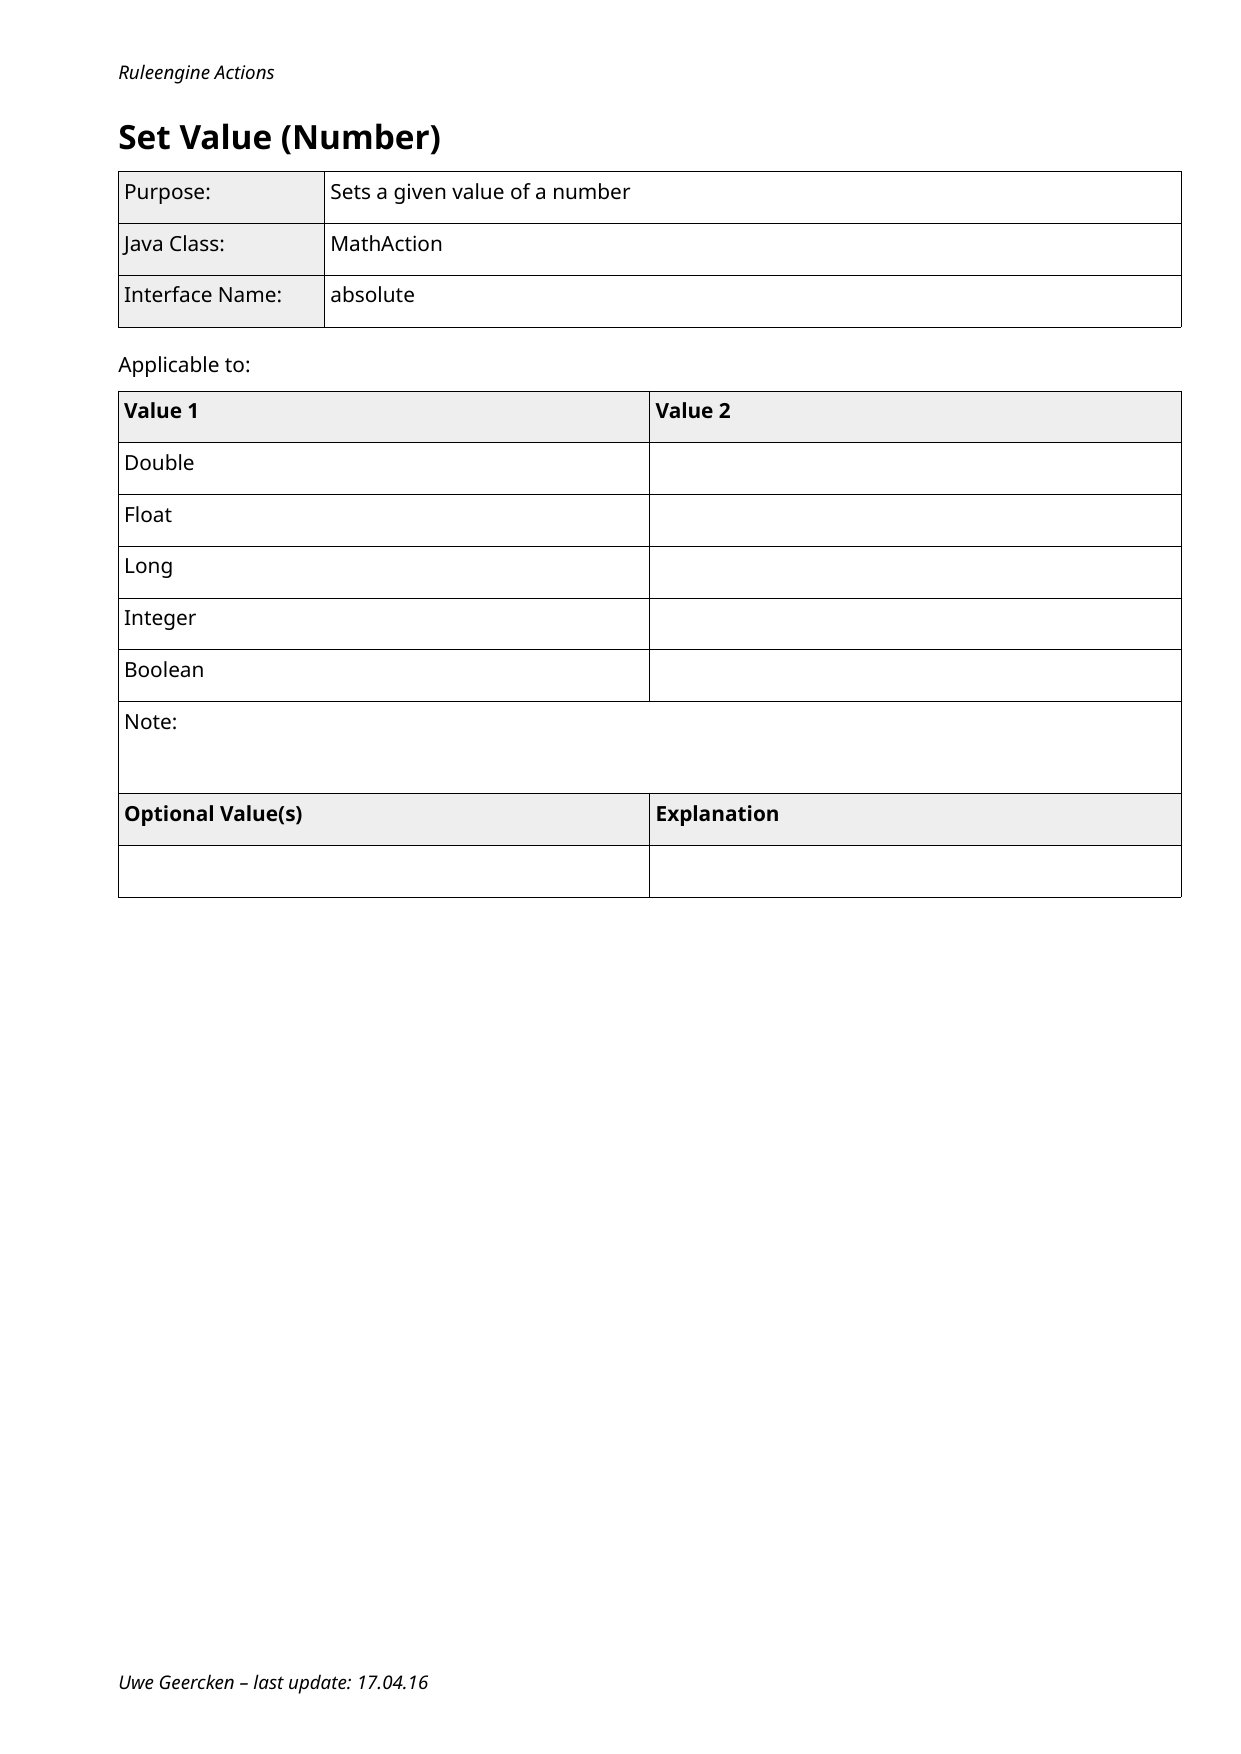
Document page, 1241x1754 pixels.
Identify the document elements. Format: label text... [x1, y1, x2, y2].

table_header Purpose: [119, 172, 324, 223]
table_cell Explanation [650, 794, 1181, 845]
table_cell [650, 650, 1181, 701]
table_cell Interface Name: [119, 276, 324, 327]
table_cell [650, 547, 1181, 598]
table_cell Double [119, 443, 649, 494]
table_cell Long [119, 547, 649, 598]
table_cell [119, 846, 649, 897]
table_header Value 1 [119, 392, 649, 442]
table_cell [650, 443, 1181, 494]
table_cell Optional Value(s) [119, 794, 649, 845]
table_cell Float [119, 495, 649, 546]
table_cell [650, 846, 1181, 897]
table_header Sets a given value of a number [325, 172, 1181, 223]
text Applicable to: [118, 350, 1181, 379]
table_cell MathAction [325, 224, 1181, 275]
table_cell Boolean [119, 650, 649, 701]
table_header Value 2 [650, 392, 1181, 442]
table_cell absolute [325, 276, 1181, 327]
table_cell Note: [119, 702, 1181, 793]
table_cell [650, 599, 1181, 649]
table_cell Java Class: [119, 224, 324, 275]
table_cell Integer [119, 599, 649, 649]
table_cell [650, 495, 1181, 546]
text Set Value (Number) [118, 114, 1181, 159]
